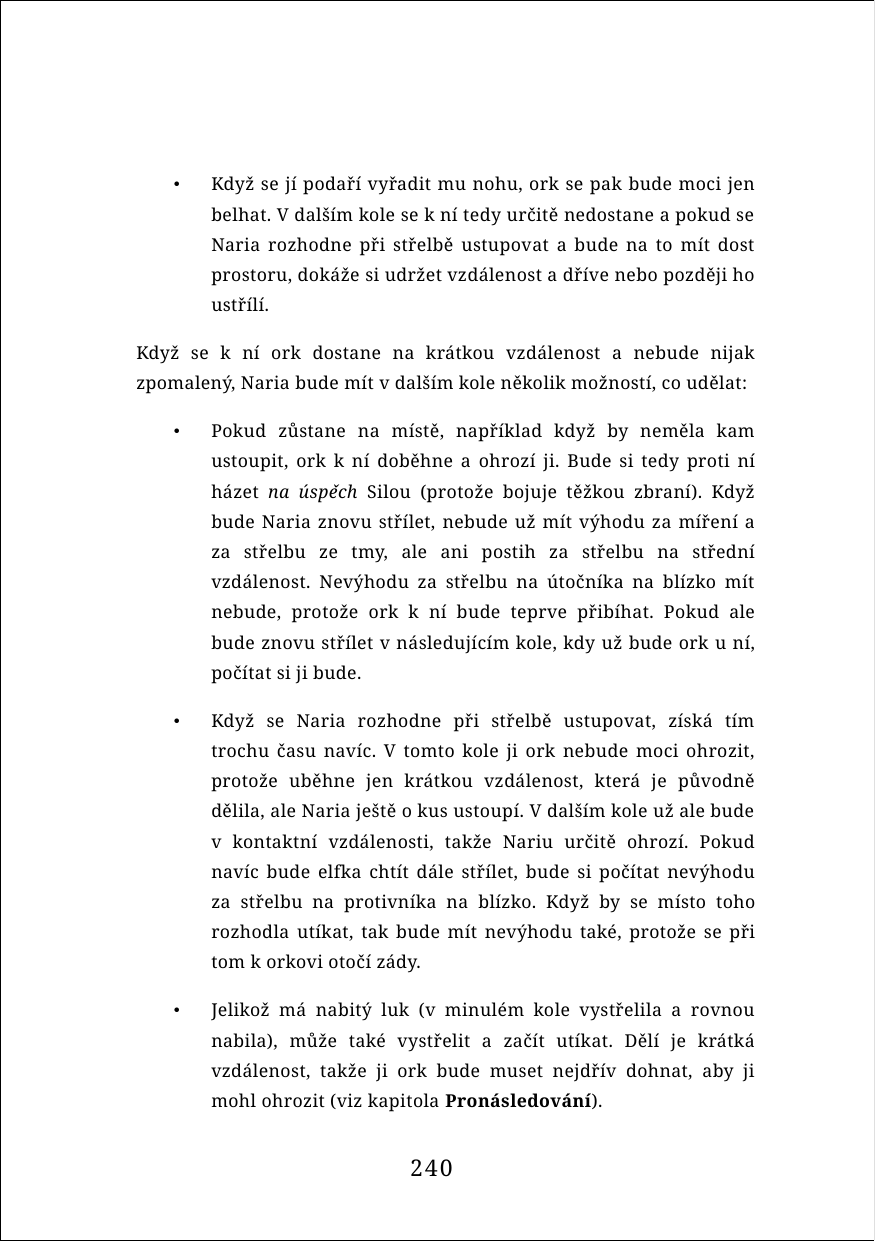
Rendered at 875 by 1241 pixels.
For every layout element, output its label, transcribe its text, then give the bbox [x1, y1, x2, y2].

list Když se Naria rozhodne při střelbě ustupovat, získá tím trochu času navíc. V tomto kole ji ork nebude moci ohrozit, protože uběhne jen krátkou vzdálenost, která je původně dělila, ale Naria ještě o kus ustoupí. V dalším kole už ale bude v kontaktní vzdálenosti, takže Nariu určitě ohrozí. Pokud navíc bude elfka chtít dále střílet, bude si počítat nevýhodu za střelbu na protivníka na blízko. Když by se místo toho rozhodla utíkat, tak bude mít nevýhodu také, protože se při tom k orkovi otočí zády. [173, 708, 756, 974]
list Jelikož má nabitý luk (v minulém kole vystřelila a rovnou nabila), může také vystřelit a začít utíkat. Dělí je krátká vzdálenost, takže ji ork bude muset nejdřív dohnat, aby ji mohl ohrozit (viz kapitola Pronásledování). [173, 998, 756, 1113]
list Pokud zůstane na místě, například když by neměla kam ustoupit, ork k ní doběhne a ohrozí ji. Bude si tedy proti ní házet na úspěch Silou (protože bojuje těžkou zbraní). Když bude Naria znovu střílet, nebude už mít výhodu za míření a za střelbu ze tmy, ale ani postih za střelbu na střední vzdálenost. Nevýhodu za střelbu na útočníka na blízko mít nebude, protože ork k ní bude teprve přibíhat. Pokud ale bude znovu střílet v následujícím kole, kdy už bude ork u ní, počítat si ji bude. [173, 419, 756, 684]
list Když se jí podaří vyřadit mu nohu, ork se pak bude moci jen belhat. V dalším kole se k ní tedy určitě nedostane a pokud se Naria rozhodne při střelbě ustupovat a bude na to mít dost prostoru, dokáže si udržet vzdálenost a dříve nebo později ho ustřílí. [173, 172, 756, 317]
text Když se k ní ork dostane na krátkou vzdálenost a nebude nijak zpomalený, Naria bude mít v dalším kole několik možností, co udělat: [136, 341, 756, 395]
